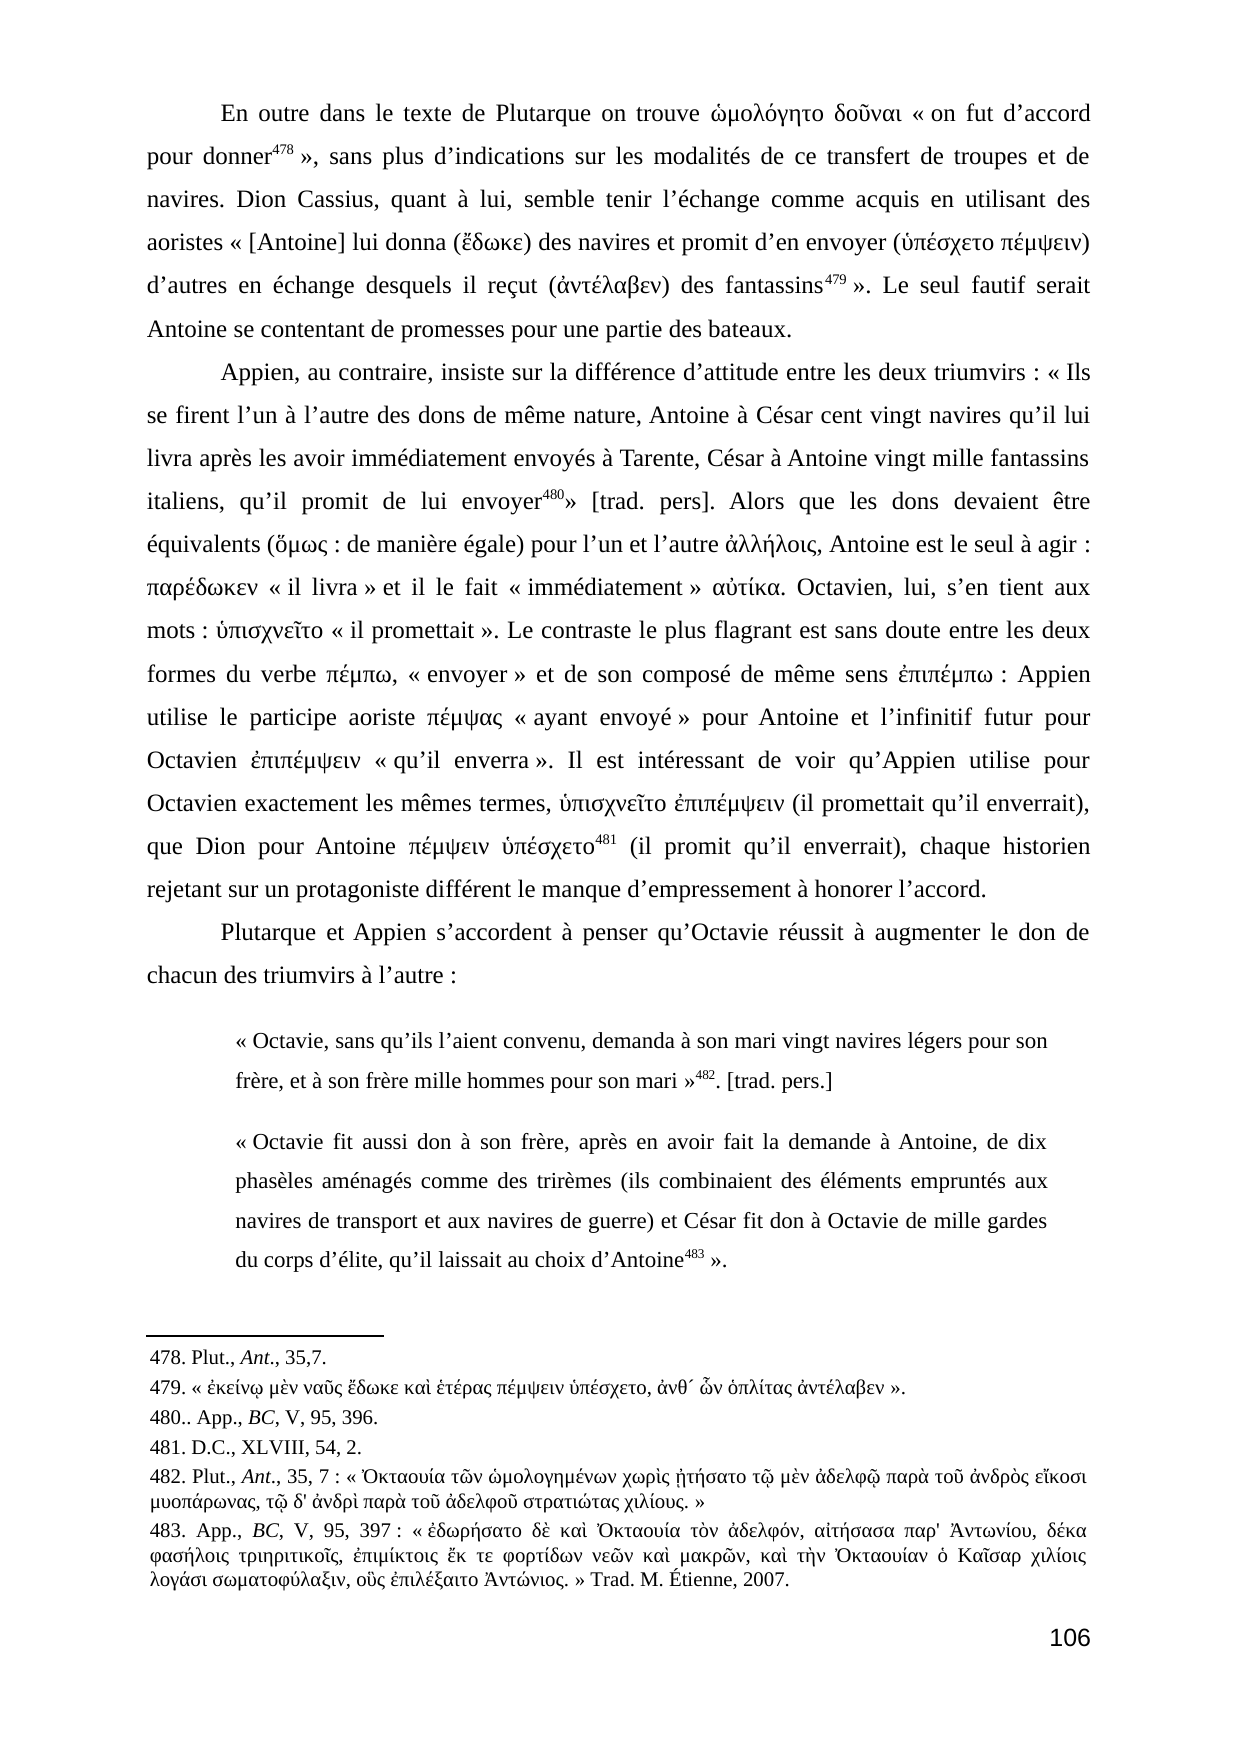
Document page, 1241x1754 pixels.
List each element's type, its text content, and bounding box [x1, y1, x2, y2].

text .. App., BC, V, 95, 396. [147, 1402, 1091, 1432]
text . Plut., Ant., 35, 7 : « Ὀκταουία τῶν ὡμολογημένων χωρὶς ᾐτήσατο τῷ μὲν ἀδελφῷ παρὰ τοῦ ἀνδρὸς εἴκοσι μυοπάρωνας, τῷ δ' ἀνδρὶ παρὰ τοῦ ἀδελφοῦ στρατιώτας χιλίους. » [147, 1462, 1091, 1516]
text . D.C., XLVIII, 54, 2. [147, 1432, 1091, 1462]
text . App., BC, V, 95, 397 : « ἐδωρήσατο δὲ καὶ Ὀκταουία τὸν ἀδελφόν, αἰτήσασα παρ' Ἀντωνίου, δέκα φασήλοις τριηριτικοῖς, ἐπιμίκτοις ἔκ τε φορτίδων νεῶν καὶ μακρῶν, καὶ τὴν Ὀκταουίαν ὁ Καῖσαρ χιλίοις λογάσι σωματοφύλαξιν, οὓς ἐπιλέξαιτο Ἀντώνιος. » Trad. M. Étienne, 2007. [147, 1516, 1091, 1593]
list « Octavie fit aussi don à son frère, après en avoir fait la demande à Antoine, de dix phasèles aménagés comme des trirèmes (ils combinaient des éléments empruntés aux navires de transport et aux navires de guerre) et César fit don à Octavie de mille gardes du corps d’élite, qu’il laissait au choix d’Antoine ». [235, 1128, 1049, 1273]
list « Octavie, sans qu’ils l’aient convenu, demanda à son mari vingt navires légers pour son frère, et à son frère mille hommes pour son mari ». [trad. pers.] [235, 1027, 1049, 1093]
text . Plut., Ant., 35,7. [147, 1342, 1091, 1372]
text . « ἐκείνῳ μὲν ναῦς ἔδωκε καὶ ἑτέρας πέμψειν ὑπέσχετο, ἀνθ´ ὧν ὁπλίτας ἀντέλαβεν ». [147, 1372, 1091, 1402]
text En outre dans le texte de Plutarque on trouve ὡμολόγητο δοῦναι « on fut d’accord pour donner », sans plus d’indications sur les modalités de ce transfert de troupes et de navires. Dion Cassius, quant à lui, semble tenir l’échange comme acquis en utilisant des aoristes « [Antoine] lui donna (ἔδωκε) des navires et promit d’en envoyer (ὑπέσχετο πέμψειν) d’autres en échange desquels il reçut (ἀντέλαβεν) des fantassins ». Le seul fautif serait Antoine se contentant de promesses pour une partie des bateaux. [147, 98, 1091, 342]
text Plutarque et Appien s’accordent à penser qu’Octavie réussit à augmenter le don de chacun des triumvirs à l’autre : [147, 917, 1091, 989]
text Appien, au contraire, insiste sur la différence d’attitude entre les deux triumvirs : « Ils se firent l’un à l’autre des dons de même nature, Antoine à César cent vingt navires qu’il lui livra après les avoir immédiatement envoyés à Tarente, César à Antoine vingt mille fantassins italiens, qu’il promit de lui envoyer» [trad. pers]. Alors que les dons devaient être équivalents (ὅμως : de manière égale) pour l’un et l’autre ἀλλήλοις, Antoine est le seul à agir : παρέδωκεν « il livra » et il le fait « immédiatement » αὐτίκα. Octavien, lui, s’en tient aux mots : ὑπισχνεῖτο « il promettait ». Le contraste le plus flagrant est sans doute entre les deux formes du verbe πέμπω, « envoyer » et de son composé de même sens ἐπιπέμπω : Appien utilise le participe aoriste πέμψας « ayant envoyé » pour Antoine et l’infinitif futur pour Octavien ἐπιπέμψειν « qu’il enverra ». Il est intéressant de voir qu’Appien utilise pour Octavien exactement les mêmes termes, ὑπισχνεῖτο ἐπιπέμψειν (il promettait qu’il enverrait), que Dion pour Antoine πέμψειν ὑπέσχετο (il promit qu’il enverrait), chaque historien rejetant sur un protagoniste différent le manque d’empressement à honorer l’accord. [147, 357, 1091, 903]
